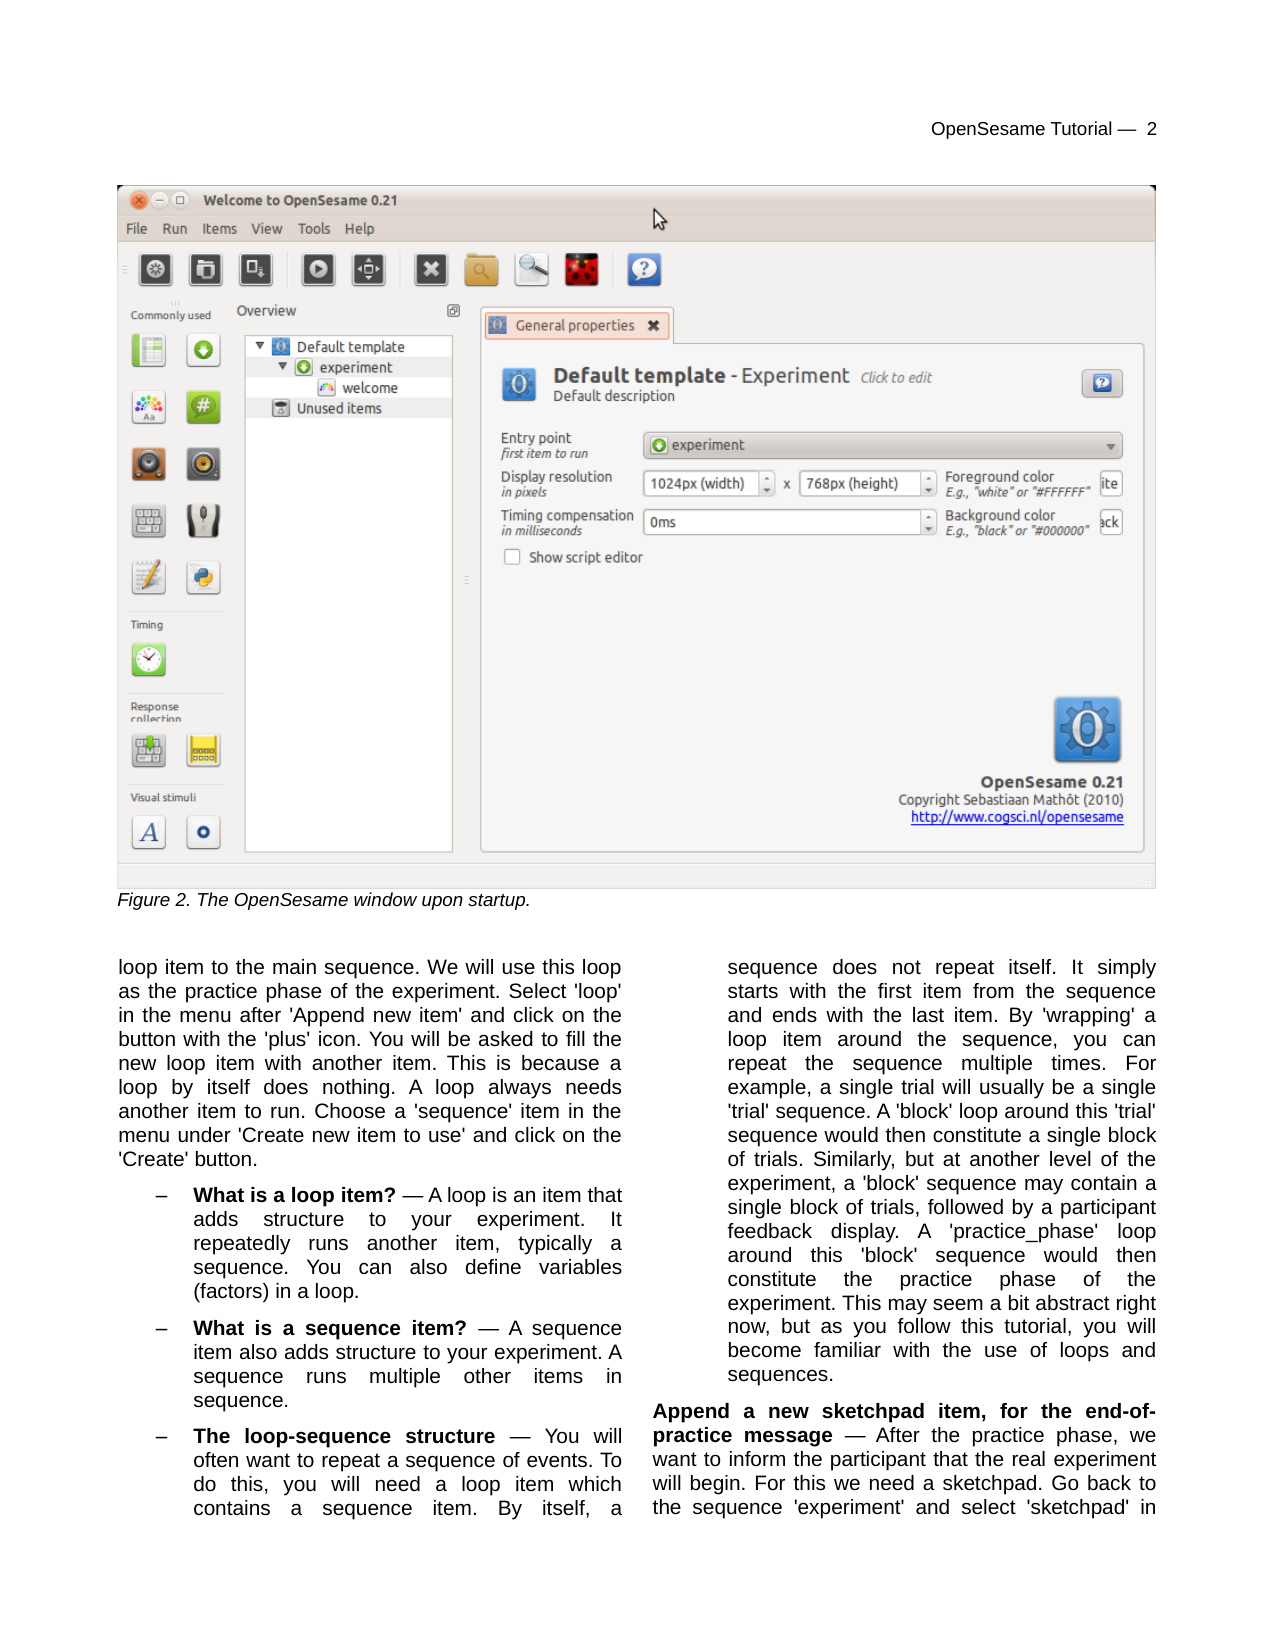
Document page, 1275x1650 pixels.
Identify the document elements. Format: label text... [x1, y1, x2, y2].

text loop item to the main sequence. We will use this loop as the practice phase of the experiment. Select 'loop' in the menu after 'Append new item' and click on the button with the 'plus' icon. You will be asked to fill the new loop item with another item. This is because a loop by itself does nothing. A loop always needs another item to run. Choose a 'sequence' item in the menu under 'Create new item to use' and click on the 'Create' button. [118, 910, 622, 1171]
list What is a sequence item? — A sequence item also adds structure to your experiment. A sequence runs multiple other items in sequence. [156, 1316, 622, 1411]
list What is a loop item? — A loop is an item that adds structure to your experiment. It repeatedly runs another item, typically a sequence. You can also define variables (factors) in a loop. [156, 1183, 622, 1303]
text Append a new sketchpad item, for the end-of-practice message — After the practice phase, we want to inform the participant that the real experiment will begin. For this we need a sketchpad. Go back to the sequence 'experiment' and select 'sketchpad' in [652, 1399, 1157, 1518]
picture [117, 185, 1156, 889]
text Figure 2. The OpenSesame window upon startup. [117, 889, 1167, 910]
list The loop-sequence structure — You will often want to repeat a sequence of events. To do this, you will need a loop item which contains a sequence item. By itself, a [156, 1424, 622, 1520]
list sequence does not repeat itself. It simply starts with the first item from the sequence and ends with the last item. By 'wrapping' a loop item around the sequence, you can repeat the sequence multiple times. For example, a single trial will usually be a single 'trial' sequence. A 'block' loop around this 'trial' sequence would then constitute a single block of trials. Similarly, but at another level of the experiment, a 'block' sequence may contain a single block of trials, followed by a participant feedback display. A 'practice_phase' loop around this 'block' sequence would then constitute the practice phase of the experiment. This may seem a bit abstract right now, but as you follow this tutorial, you will become familiar with the use of loops and sequences. [690, 910, 1157, 1386]
